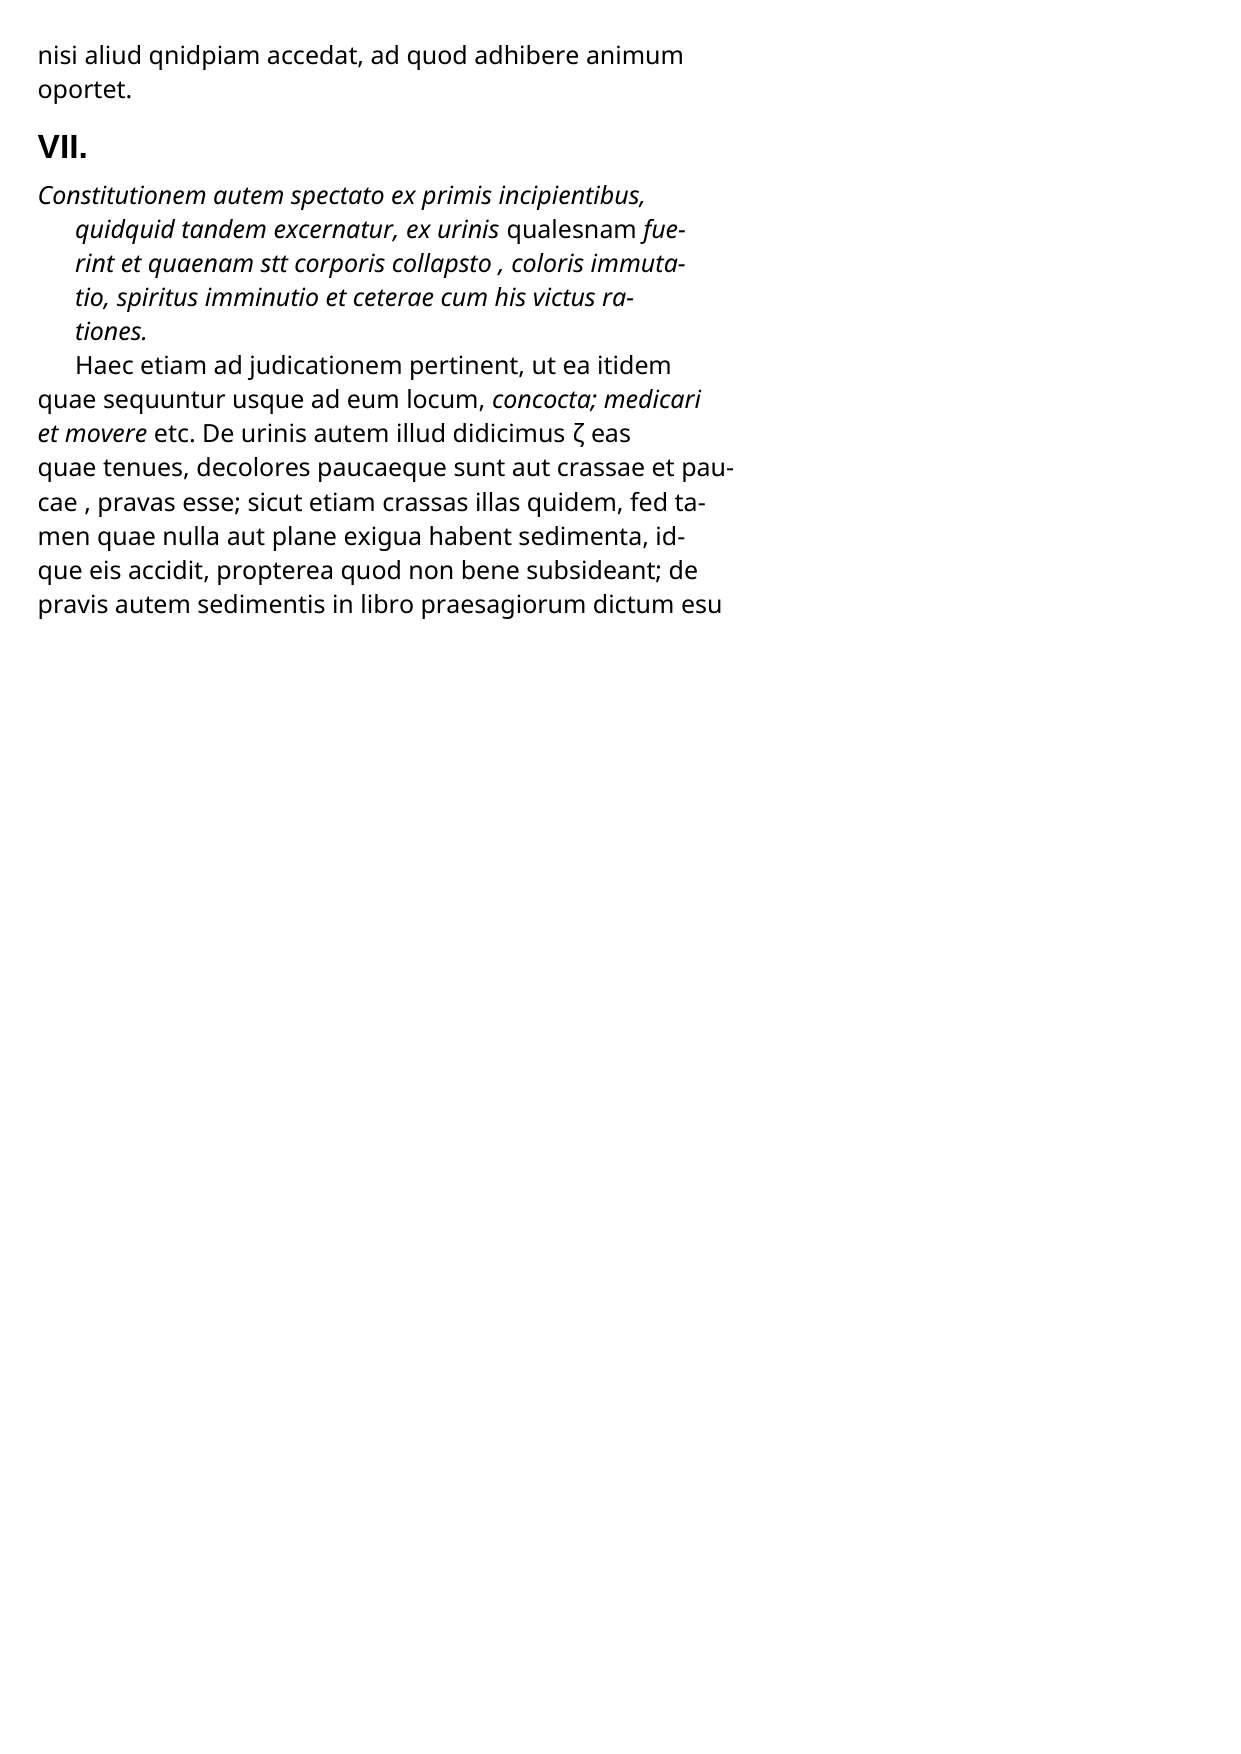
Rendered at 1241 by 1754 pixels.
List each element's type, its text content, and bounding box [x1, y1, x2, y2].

text nisi aliud qnidpiam accedat, ad quod adhibere animum oportet. [37, 37, 1203, 106]
text Haec etiam ad judicationem pertinent, ut ea itidem quae sequuntur usque ad eum locum, concocta; medicari et movere etc. De urinis autem illud didicimus ζ eas quae tenues, decolores paucaeque sunt aut crassae et pau- cae , pravas esse; sicut etiam crassas illas quidem, fed ta- men quae nulla aut plane exigua habent sedimenta, id- que eis accidit, propterea quod non bene subsideant; de pravis autem sedimentis in libro praesagiorum dictum esu [37, 348, 1203, 620]
text Constitutionem autem spectato ex primis incipientibus, quidquid tandem excernatur, ex urinis qualesnam fue- rint et quaenam stt corporis collapsto , coloris immuta- tio, spiritus imminutio et ceterae cum his victus ra- tiones. [37, 178, 1203, 348]
subtitle VII. [37, 126, 1203, 165]
